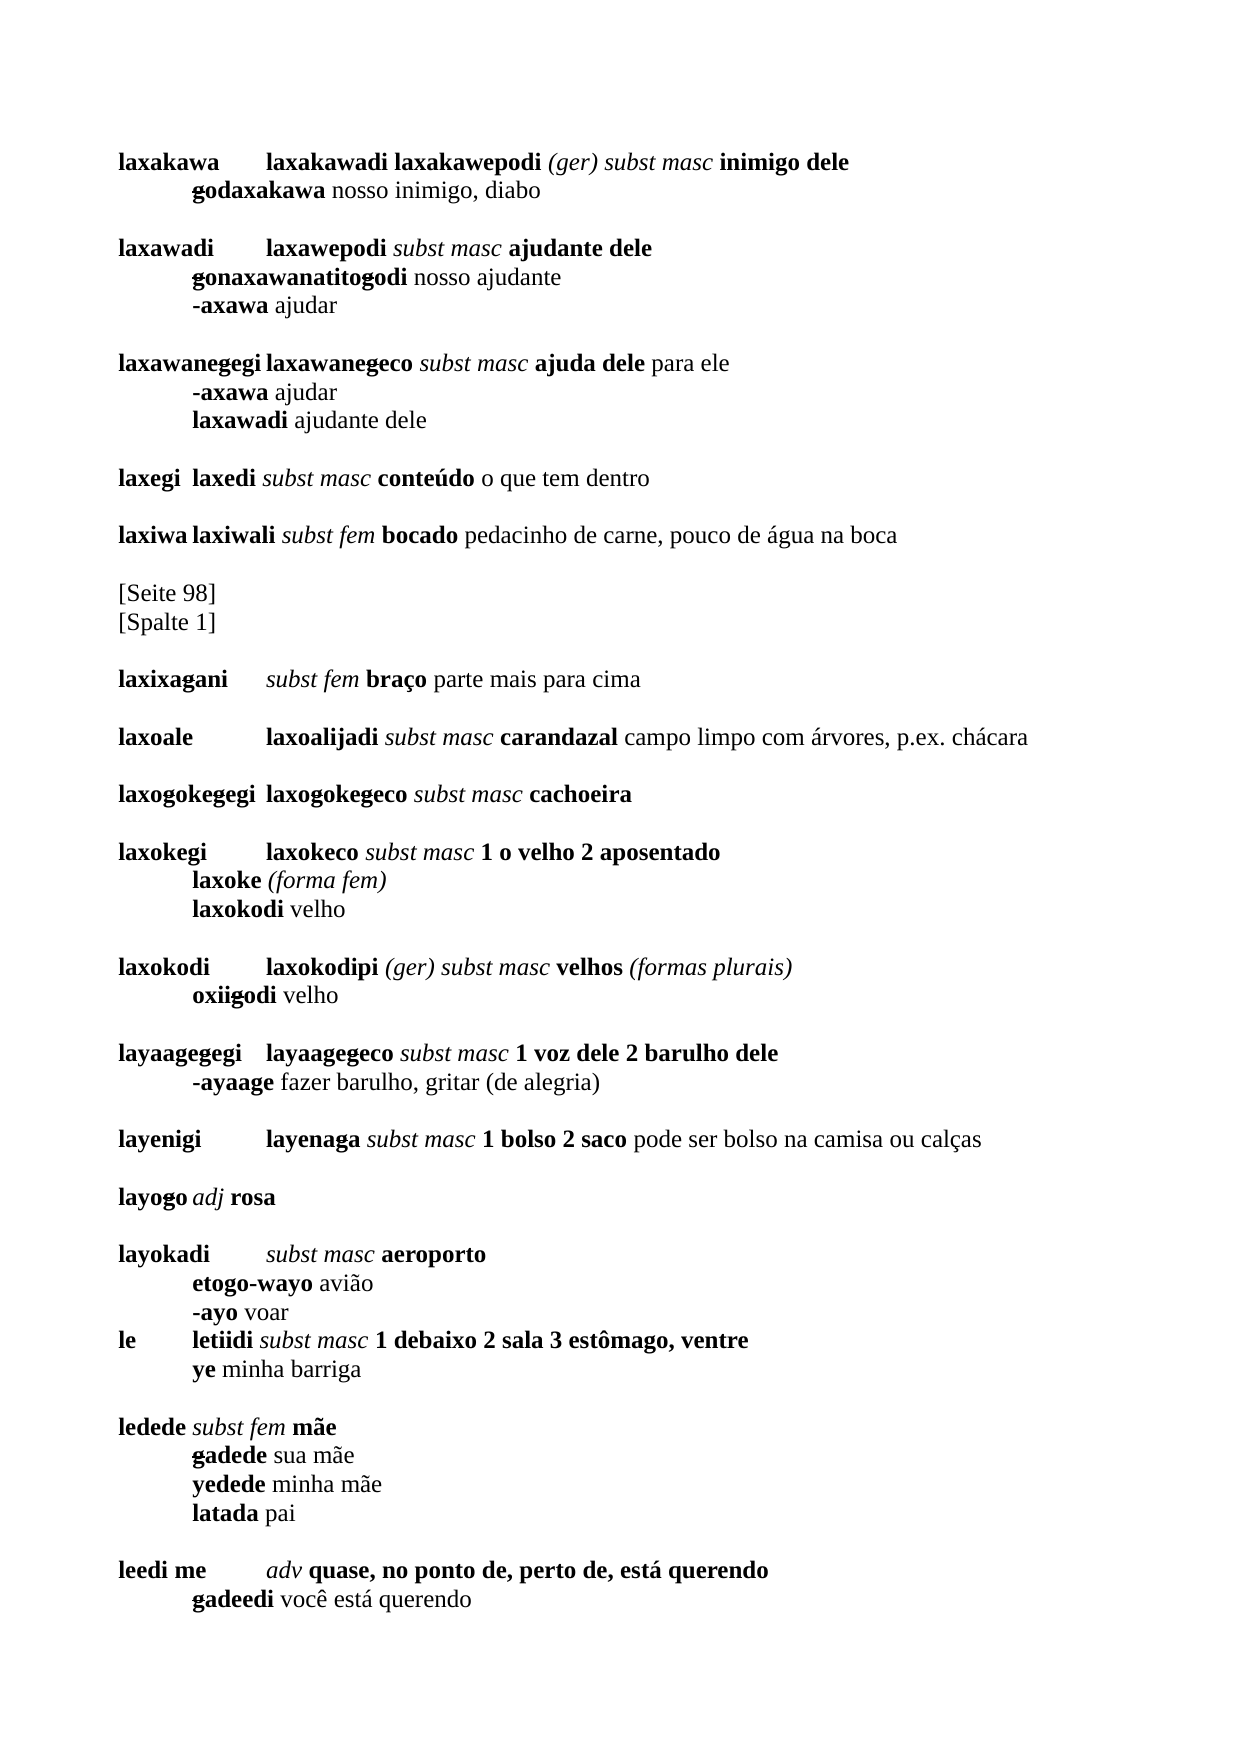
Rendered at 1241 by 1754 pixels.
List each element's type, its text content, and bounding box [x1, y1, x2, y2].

text -ayo voar [118, 1297, 1240, 1326]
text [Seite 98] [118, 578, 1240, 607]
text gadeedi você está querendo [118, 1584, 1240, 1613]
text [Spalte 1] [118, 607, 1240, 636]
text laxegi laxedi subst masc conteúdo o que tem dentro [118, 463, 1240, 492]
text le letiidi subst masc 1 debaixo 2 sala 3 estômago, ventre [118, 1326, 1240, 1354]
text oxiigodi velho [118, 981, 1240, 1009]
text leedi me adv quase, no ponto de, perto de, está querendo [118, 1556, 1240, 1584]
text godaxakawa nosso inimigo, diabo [118, 176, 1240, 204]
text -axawa ajudar [118, 291, 1240, 319]
text laxixagani subst fem braço parte mais para cima [118, 664, 1240, 693]
text latada pai [118, 1498, 1240, 1527]
text gadede sua mãe [118, 1441, 1240, 1469]
text gonaxawanatitogodi nosso ajudante [118, 262, 1240, 291]
text layaagegegi layaagegeco subst masc 1 voz dele 2 barulho dele [118, 1038, 1240, 1067]
text laxiwa laxiwali subst fem bocado pedacinho de carne, pouco de água na boca [118, 521, 1240, 549]
text laxoke (forma fem) [118, 866, 1240, 894]
text laxogokegegi laxogokegeco subst masc cachoeira [118, 779, 1240, 808]
text laxawadi ajudante dele [118, 406, 1240, 434]
text laxakawa laxakawadi laxakawepodi (ger) subst masc inimigo dele [118, 147, 1240, 176]
text layenigi layenaga subst masc 1 bolso 2 saco pode ser bolso na camisa ou calças [118, 1124, 1240, 1153]
text etogo-wayo avião [118, 1268, 1240, 1297]
text laxawanegegi laxawanegeco subst masc ajuda dele para ele [118, 348, 1240, 377]
text ye minha barriga [118, 1354, 1240, 1383]
text yedede minha mãe [118, 1469, 1240, 1498]
text laxokegi laxokeco subst masc 1 o velho 2 aposentado [118, 837, 1240, 866]
text laxoale laxoalijadi subst masc carandazal campo limpo com árvores, p.ex. chácara [118, 722, 1240, 751]
text layokadi subst masc aeroporto [118, 1239, 1240, 1268]
text laxokodi laxokodipi (ger) subst masc velhos (formas plurais) [118, 952, 1240, 981]
text ledede subst fem mãe [118, 1412, 1240, 1441]
text laxawadi laxawepodi subst masc ajudante dele [118, 233, 1240, 262]
text laxokodi velho [118, 894, 1240, 923]
text -axawa ajudar [118, 377, 1240, 406]
text layogo adj rosa [118, 1182, 1240, 1211]
text -ayaage fazer barulho, gritar (de alegria) [118, 1067, 1240, 1096]
